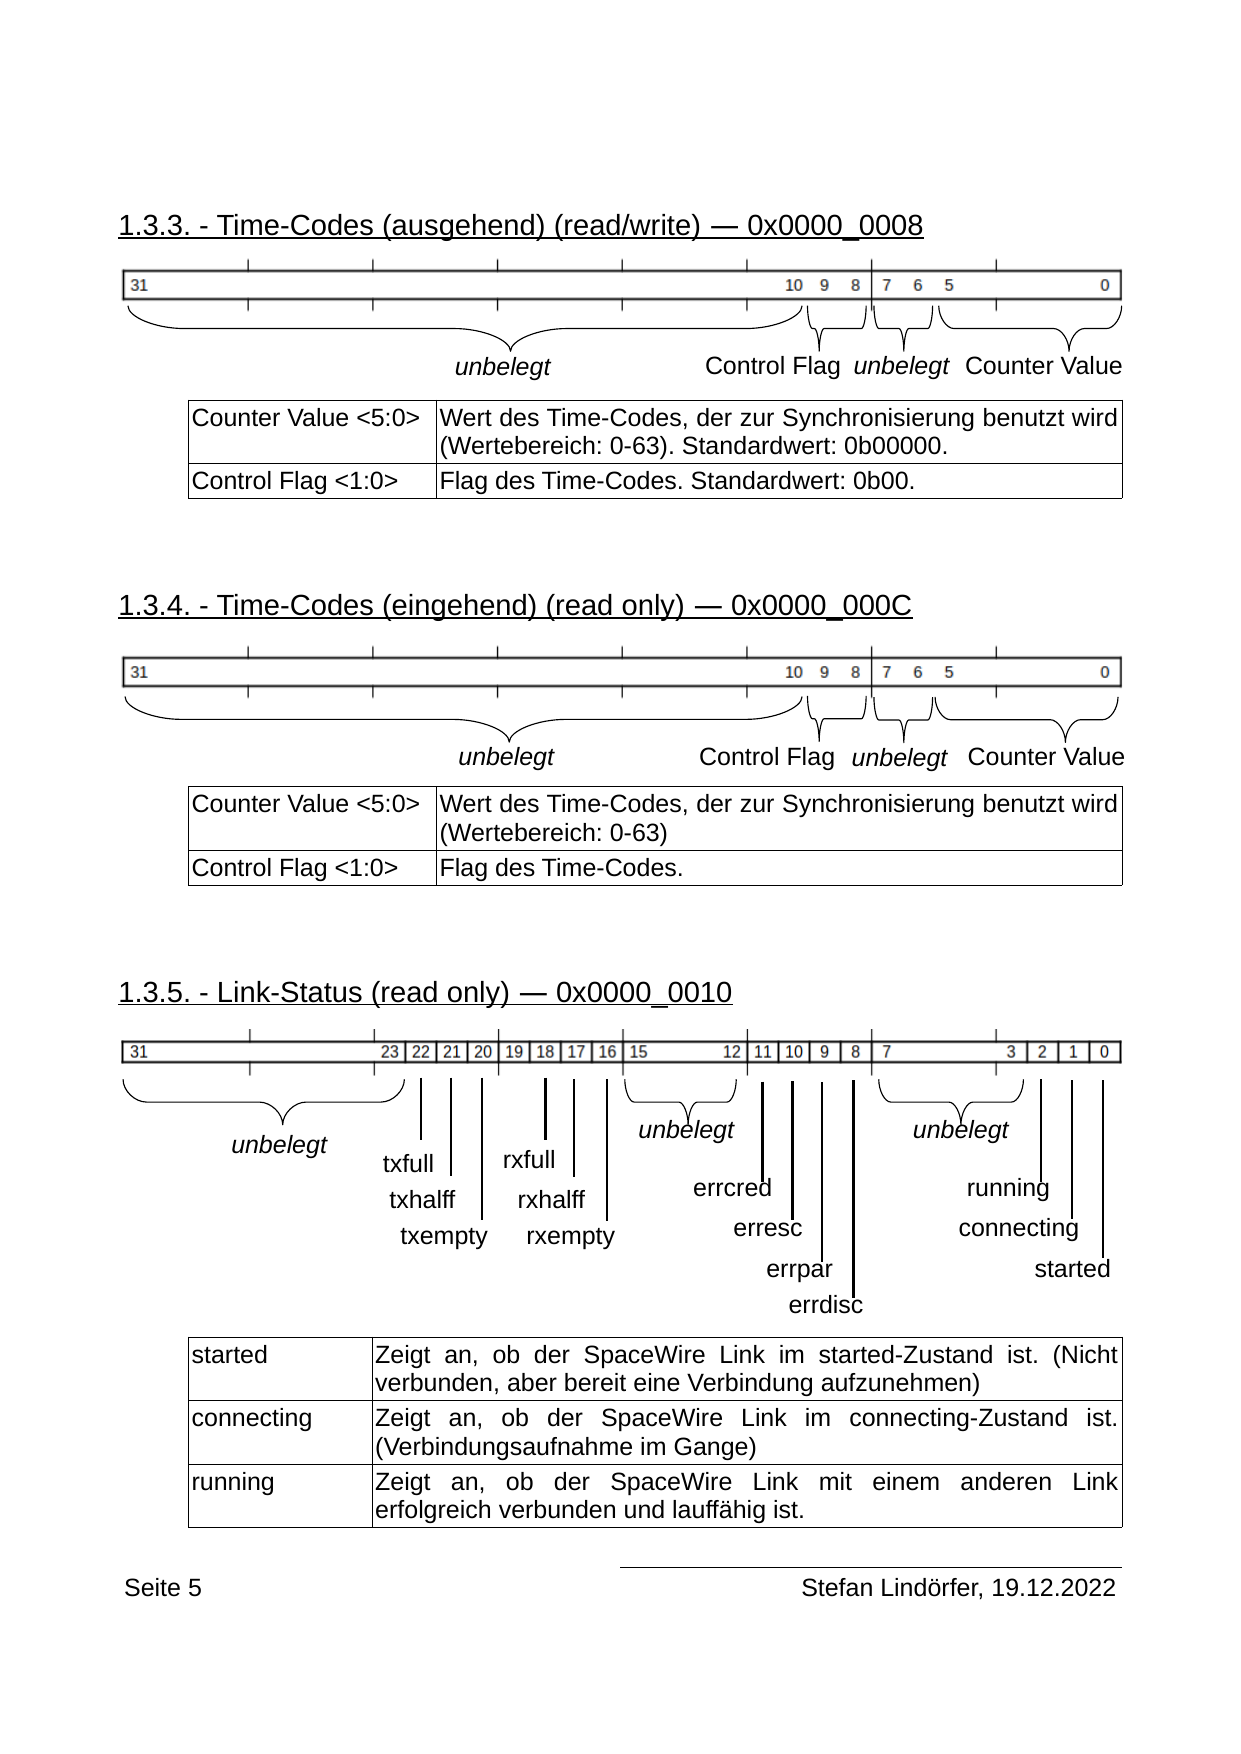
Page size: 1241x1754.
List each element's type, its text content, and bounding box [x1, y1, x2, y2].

table_header Counter Value <5:0> [189, 787, 436, 850]
table_header Counter Value <5:0> [189, 401, 436, 463]
text 1.3.3. - Time-Codes (ausgehend) (read/write) — 0x0000_0008 [118, 204, 1122, 244]
table_cell Flag des Time-Codes. Standardwert: 0b00. [437, 464, 1122, 498]
picture [118, 1029, 1123, 1078]
picture [118, 642, 1123, 701]
text 1.3.4. - Time-Codes (eingehend) (read only) — 0x0000_000C [118, 584, 1122, 624]
table_header Wert des Time-Codes, der zur Synchronisierung benutzt wird (Wertebereich: 0-63). Standardwert: 0b00000. [437, 401, 1122, 463]
picture [118, 256, 1123, 314]
text 1.3.5. - Link-Status (read only) — 0x0000_0010 [118, 971, 1122, 1011]
table_header Wert des Time-Codes, der zur Synchronisierung benutzt wird (Wertebereich: 0-63) [437, 787, 1122, 850]
table_cell Control Flag <1:0> [189, 464, 436, 498]
table_cell Flag des Time-Codes. [437, 851, 1122, 884]
table_cell Control Flag <1:0> [189, 851, 436, 884]
table_cell Zeigt an, ob der SpaceWire Link im connecting-Zustand ist. (Verbindungsaufnahme im Gange) [373, 1401, 1122, 1463]
table_header started [189, 1338, 372, 1400]
table_cell connecting [189, 1401, 372, 1463]
table_cell running [189, 1465, 372, 1527]
table_cell Zeigt an, ob der SpaceWire Link mit einem anderen Link erfolgreich verbunden und lauffähig ist. [373, 1465, 1122, 1527]
table_header Zeigt an, ob der SpaceWire Link im started-Zustand ist. (Nicht verbunden, aber bereit eine Verbindung aufzunehmen) [373, 1338, 1122, 1400]
